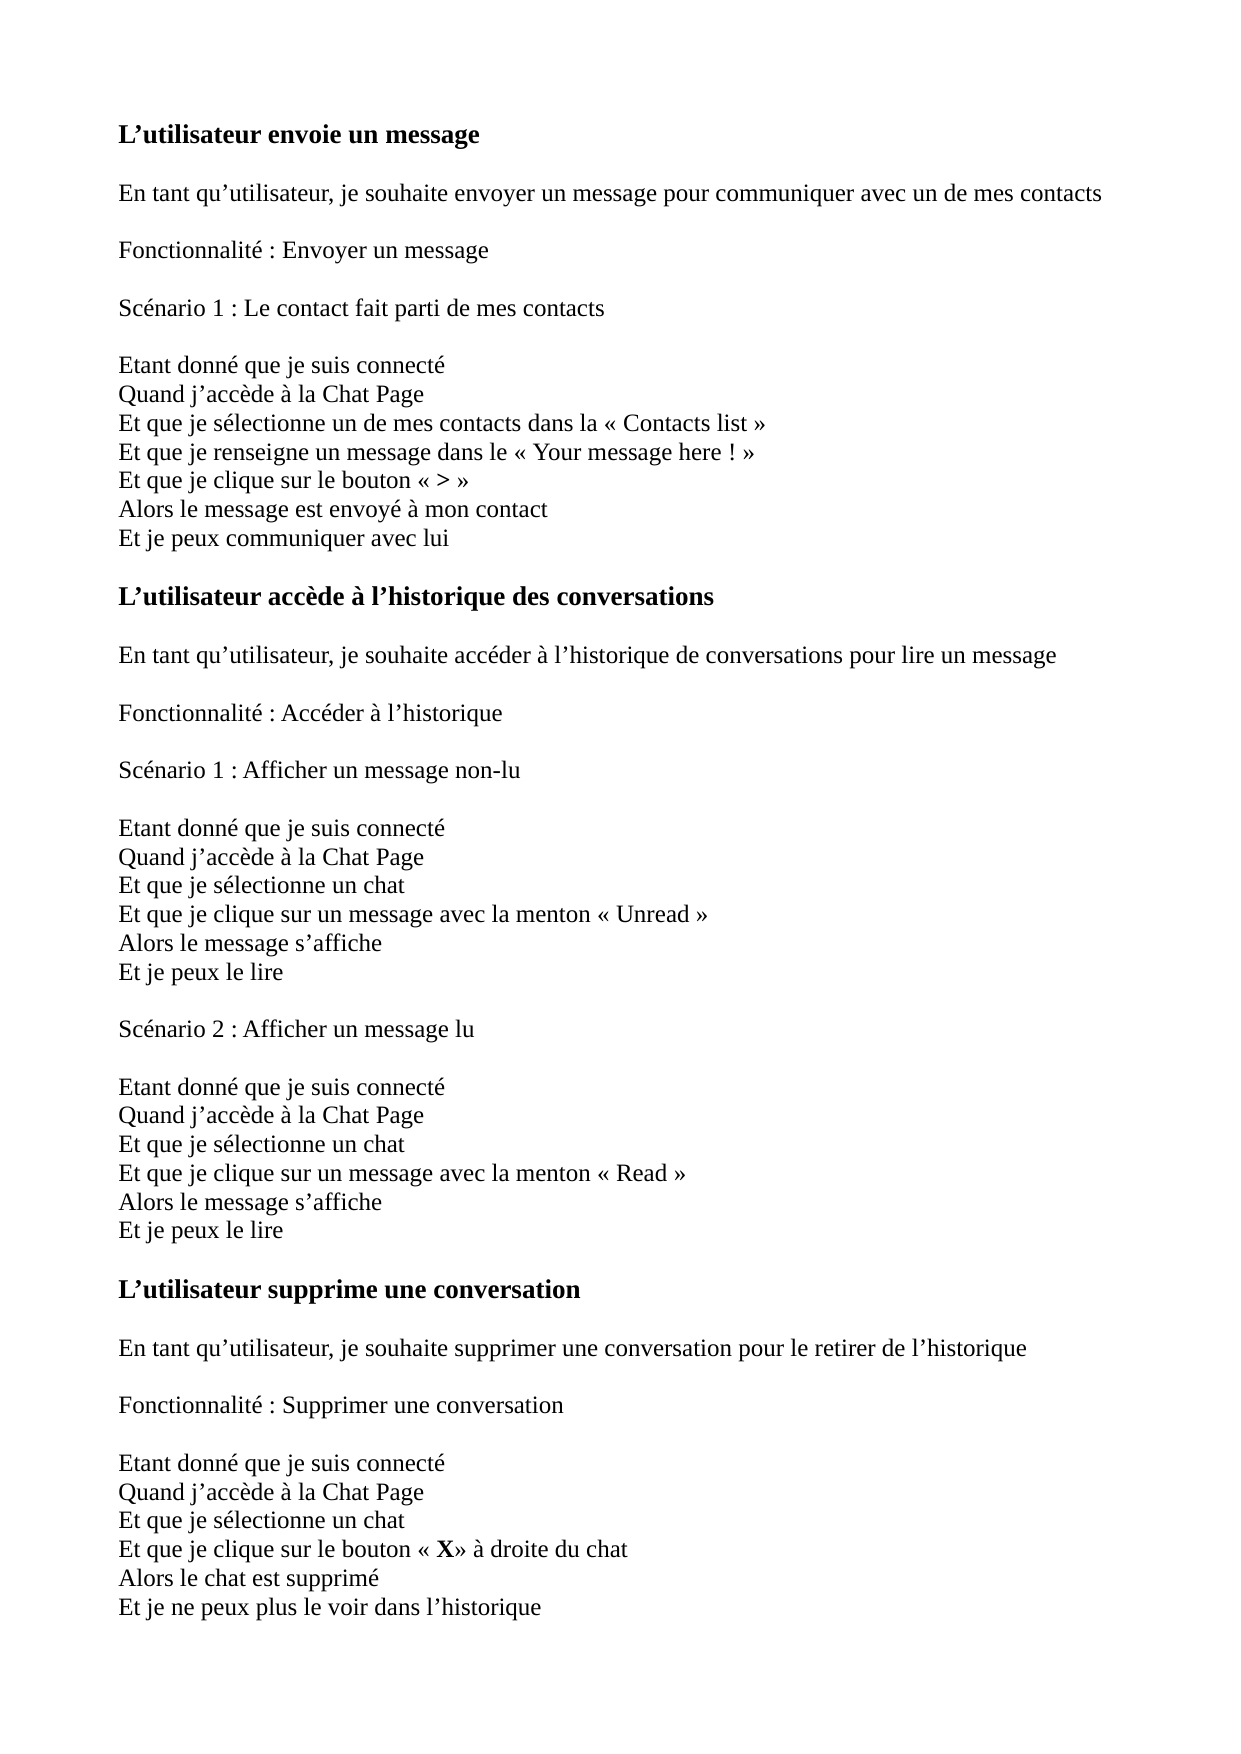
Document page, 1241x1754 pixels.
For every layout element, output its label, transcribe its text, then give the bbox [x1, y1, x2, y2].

text Et que je clique sur un message avec la menton « Unread » [118, 899, 1122, 928]
text Alors le message s’affiche [118, 928, 1122, 957]
text Et je peux le lire [118, 1215, 1122, 1244]
text Etant donné que je suis connecté [118, 351, 1122, 379]
text L’utilisateur supprime une conversation [118, 1273, 1122, 1304]
text Scénario 1 : Afficher un message non-lu [118, 755, 1122, 784]
text Fonctionnalité : Accéder à l’historique [118, 698, 1122, 727]
text Alors le chat est supprimé [118, 1563, 1122, 1592]
text Etant donné que je suis connecté [118, 1448, 1122, 1477]
text Et que je sélectionne un chat [118, 1129, 1122, 1158]
text Etant donné que je suis connecté [118, 813, 1122, 842]
text Et que je clique sur un message avec la menton « Read » [118, 1158, 1122, 1187]
text Et que je renseigne un message dans le « Your message here ! » [118, 437, 1122, 466]
text Quand j’accède à la Chat Page [118, 1477, 1122, 1505]
text Scénario 2 : Afficher un message lu [118, 1014, 1122, 1043]
text Alors le message est envoyé à mon contact [118, 494, 1122, 523]
text L’utilisateur accède à l’historique des conversations [118, 581, 1122, 612]
text Alors le message s’affiche [118, 1187, 1122, 1215]
text Fonctionnalité : Envoyer un message [118, 236, 1122, 264]
text L’utilisateur envoie un message [118, 118, 1122, 149]
text Et je peux le lire [118, 957, 1122, 985]
text Et que je sélectionne un de mes contacts dans la « Contacts list » [118, 408, 1122, 437]
text Etant donné que je suis connecté [118, 1072, 1122, 1100]
text En tant qu’utilisateur, je souhaite accéder à l’historique de conversations pour lire un message [118, 640, 1122, 669]
text Scénario 1 : Le contact fait parti de mes contacts [118, 293, 1122, 322]
text Fonctionnalité : Supprimer une conversation [118, 1390, 1122, 1419]
text En tant qu’utilisateur, je souhaite envoyer un message pour communiquer avec un de mes contacts [118, 178, 1122, 207]
text Et que je clique sur le bouton « X» à droite du chat [118, 1534, 1122, 1563]
text Et que je sélectionne un chat [118, 1505, 1122, 1534]
text En tant qu’utilisateur, je souhaite supprimer une conversation pour le retirer de l’historique [118, 1333, 1122, 1362]
text Et je peux communiquer avec lui [118, 523, 1122, 552]
text Et que je sélectionne un chat [118, 870, 1122, 899]
text Quand j’accède à la Chat Page [118, 379, 1122, 408]
text Quand j’accède à la Chat Page [118, 1100, 1122, 1129]
text Et je ne peux plus le voir dans l’historique [118, 1592, 1122, 1620]
text Et que je clique sur le bouton « > » [118, 466, 1122, 494]
text Quand j’accède à la Chat Page [118, 842, 1122, 870]
